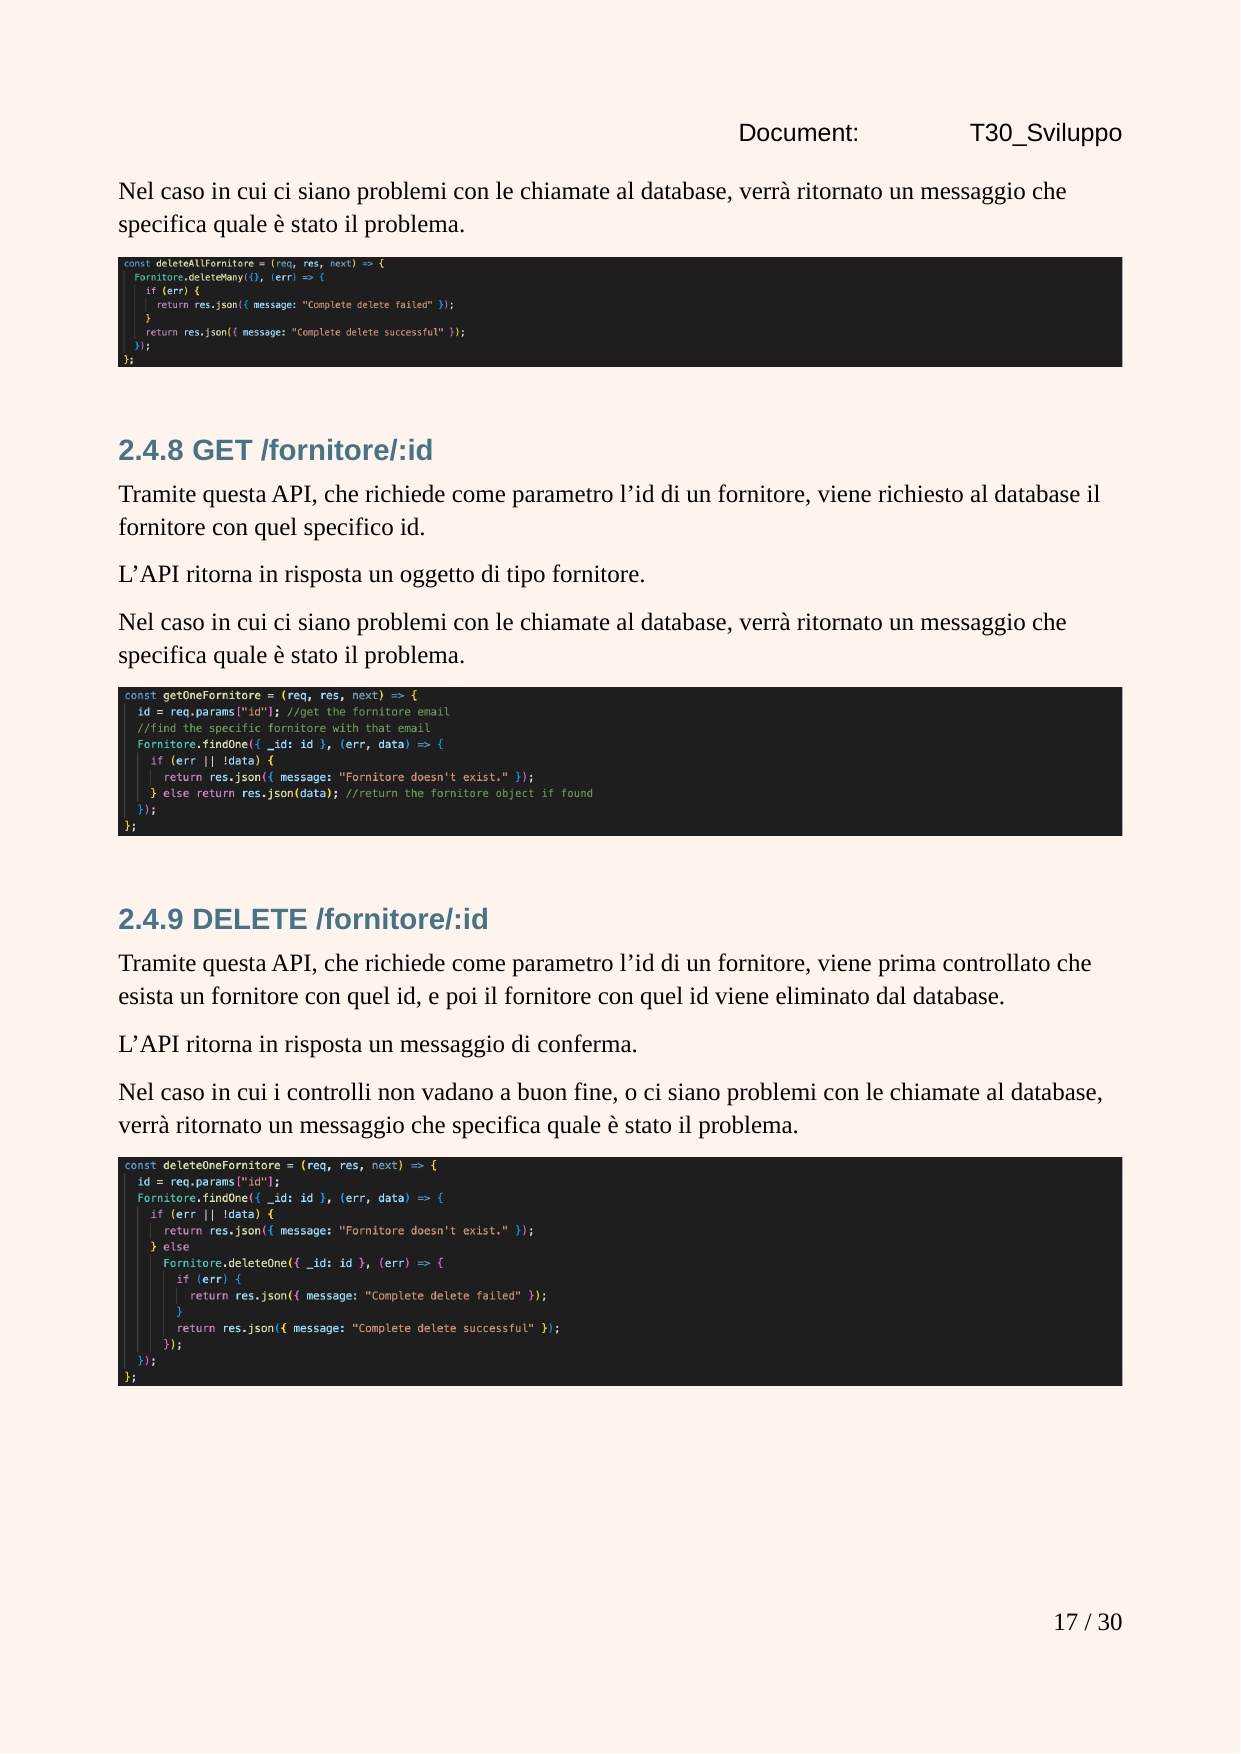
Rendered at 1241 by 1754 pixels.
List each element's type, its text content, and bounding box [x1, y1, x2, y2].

text Tramite questa API, che richiede come parametro l’id di un fornitore, viene richiesto al database il fornitore con quel specifico id. [118, 479, 1122, 541]
text L’API ritorna in risposta un oggetto di tipo fornitore. [118, 559, 1122, 588]
picture [118, 257, 1123, 367]
picture [118, 687, 1123, 836]
subtitle DELETE /fornitore/:id [118, 902, 1122, 936]
text Nel caso in cui ci siano problemi con le chiamate al database, verrà ritornato un messaggio che specifica quale è stato il problema. [118, 607, 1122, 669]
text Nel caso in cui ci siano problemi con le chiamate al database, verrà ritornato un messaggio che specifica quale è stato il problema. [118, 176, 1122, 238]
text Nel caso in cui i controlli non vadano a buon fine, o ci siano problemi con le chiamate al database, verrà ritornato un messaggio che specifica quale è stato il problema. [118, 1077, 1122, 1138]
subtitle GET /fornitore/:id [118, 433, 1122, 466]
text Tramite questa API, che richiede come parametro l’id di un fornitore, viene prima controllato che esista un fornitore con quel id, e poi il fornitore con quel id viene eliminato dal database. [118, 948, 1122, 1010]
text L’API ritorna in risposta un messaggio di conferma. [118, 1029, 1122, 1058]
picture [118, 1157, 1123, 1386]
